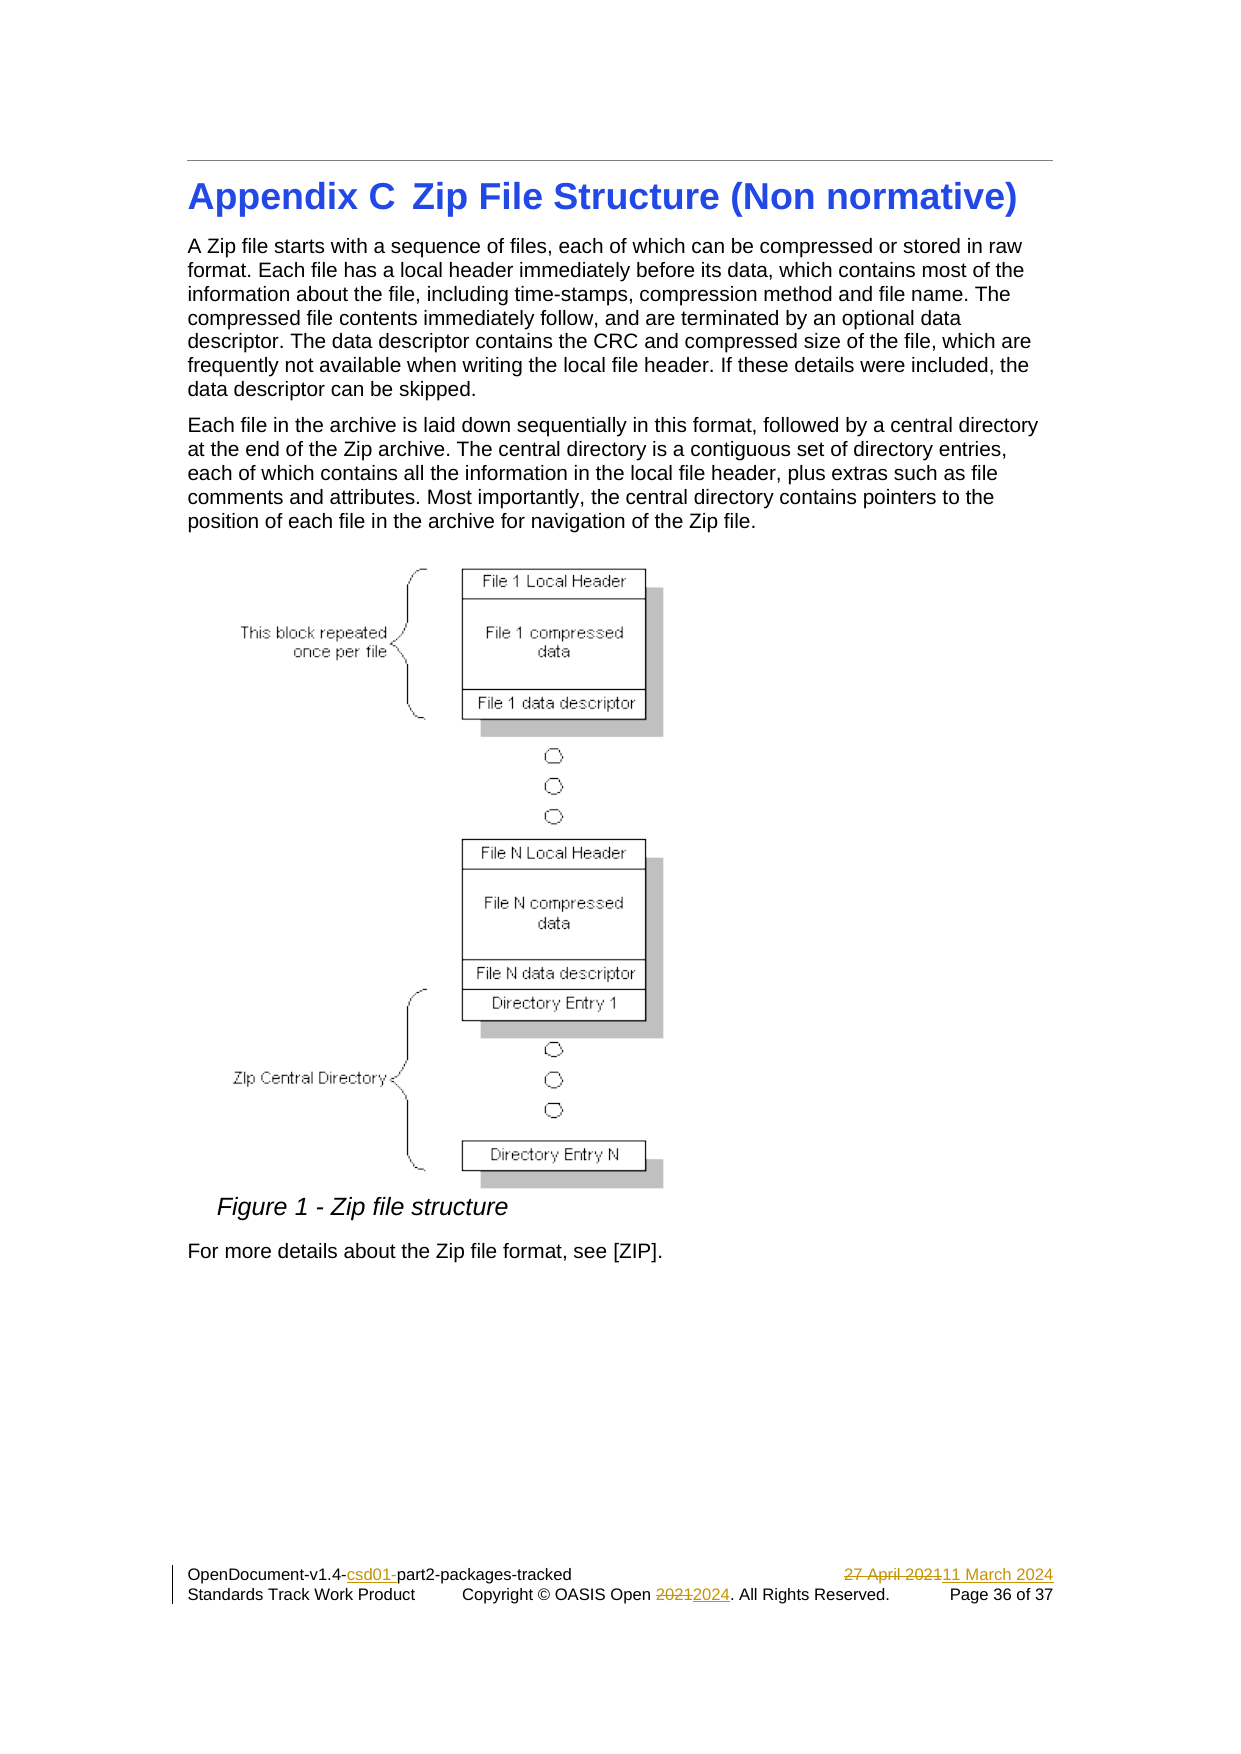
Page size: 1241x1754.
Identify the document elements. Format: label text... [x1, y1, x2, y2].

text Figure 1 - Zip file structure [217, 1192, 667, 1221]
subtitle Zip File Structure (Non normative) [187, 161, 1053, 217]
text For more details about the Zip file format, see [ZIP]. [187, 1239, 1053, 1263]
text Each file in the archive is laid down sequentially in this format, followed by a central directory at the end of the Zip archive. The central directory is a contiguous set of directory entries, each of which contains all the information in the local file header, plus extras such as file comments and attributes. Most importantly, the central directory contains pointers to the position of each file in the archive for navigation of the Zip file. [187, 413, 1053, 533]
picture [216, 564, 667, 1192]
text A Zip file starts with a sequence of files, each of which can be compressed or stored in raw format. Each file has a local header immediately before its data, which contains most of the information about the file, including time-stamps, compression method and file name. The compressed file contents immediately follow, and are terminated by an optional data descriptor. The data descriptor contains the CRC and compressed size of the file, which are frequently not available when writing the local file header. If these details were included, the data descriptor can be skipped. [187, 233, 1053, 401]
